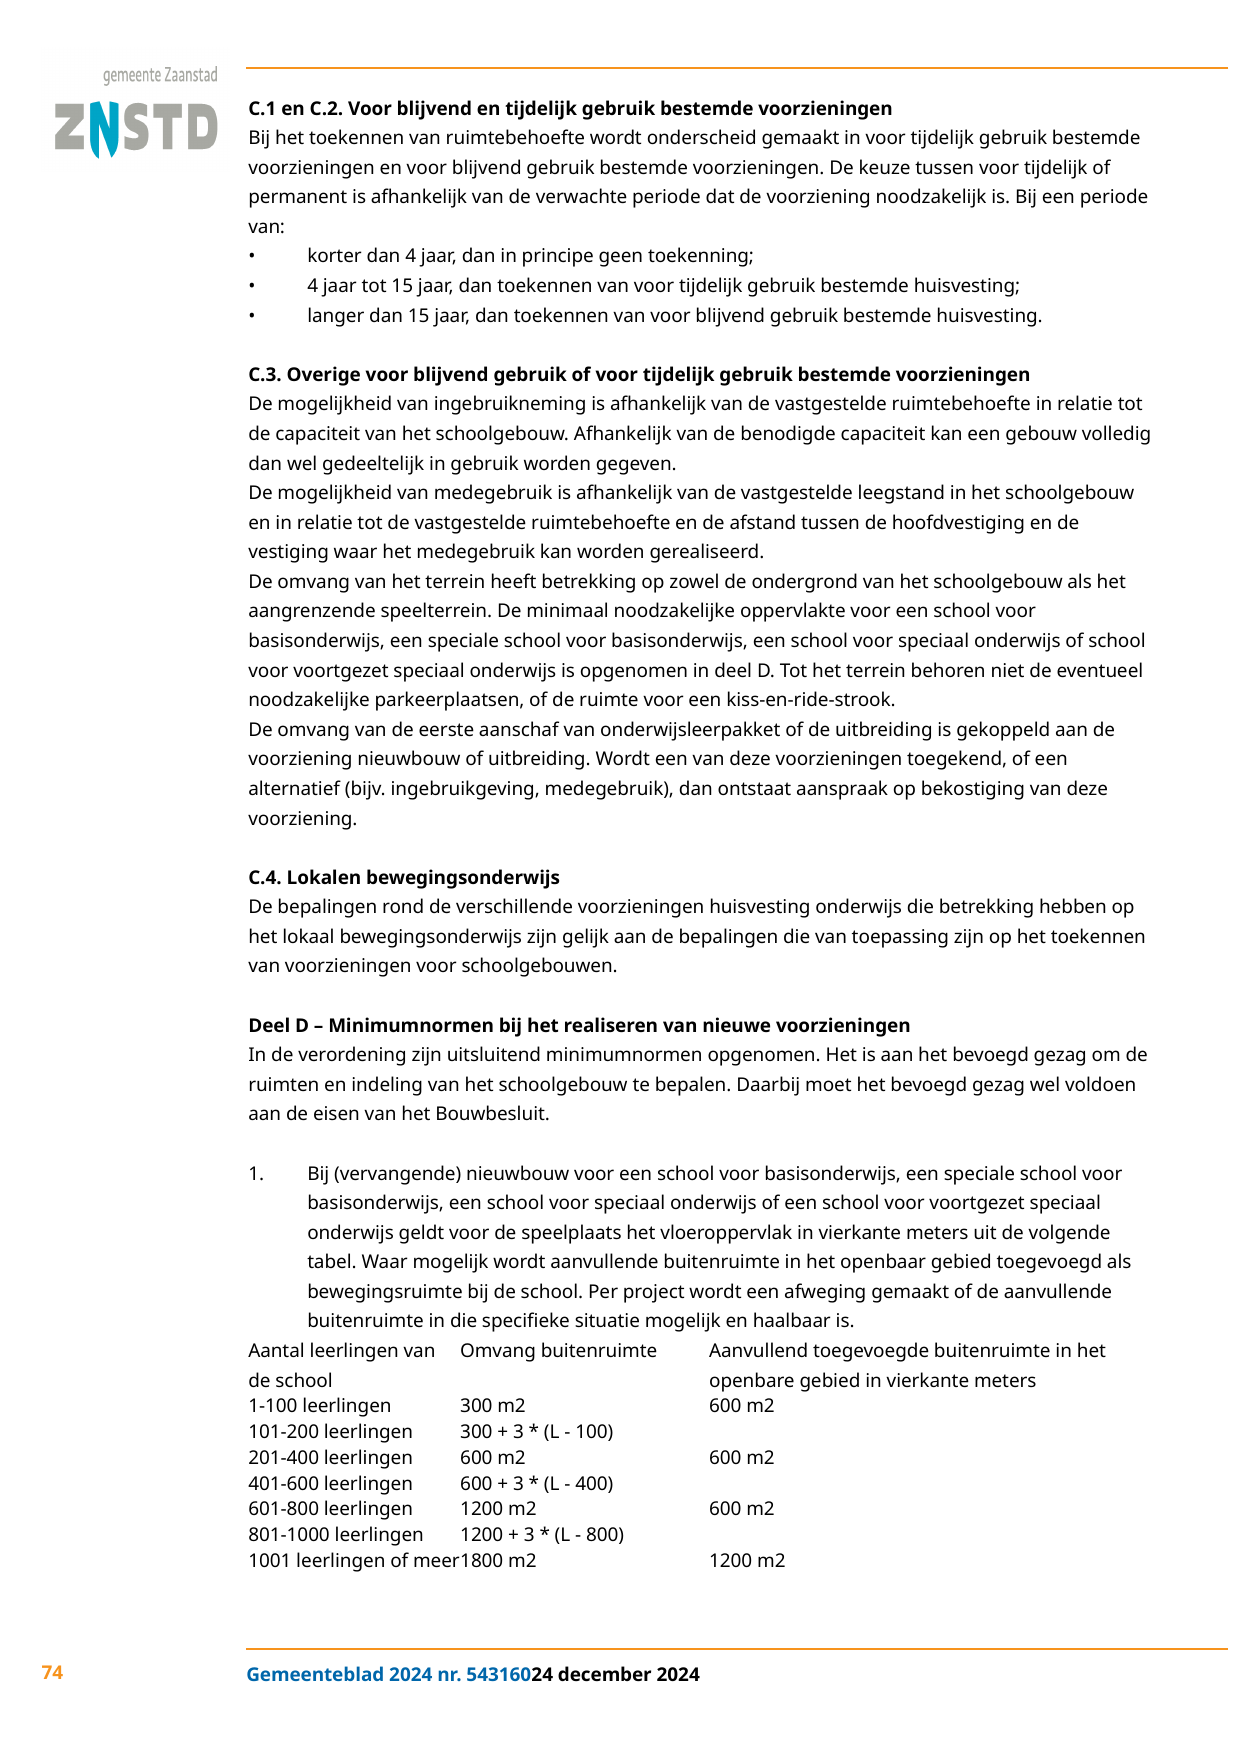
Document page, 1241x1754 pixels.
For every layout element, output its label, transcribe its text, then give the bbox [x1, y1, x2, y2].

table_cell 601-800 leerlingen [248, 1496, 460, 1521]
table_cell 600 m2 [709, 1444, 1152, 1470]
text De bepalingen rond de verschillende voorzieningen huisvesting onderwijs die betrekking hebben op het lokaal bewegingsonderwijs zijn gelijk aan de bepalingen die van toepassing zijn op het toekennen van voorzieningen voor schoolgebouwen. [248, 893, 1152, 978]
text De omvang van de eerste aanschaf van onderwijsleerpakket of de uitbreiding is gekoppeld aan de voorziening nieuwbouw of uitbreiding. Wordt een van deze voorzieningen toegekend, of een alternatief (bijv. ingebruikgeving, medegebruik), dan ontstaat aanspraak op bekostiging van deze voorziening. [248, 716, 1152, 831]
text C.4. Lokalen bewegingsonderwijs [248, 864, 1152, 890]
list Bij (vervangende) nieuwbouw voor een school voor basisonderwijs, een speciale school voor basisonderwijs, een school voor speciaal onderwijs of een school voor voortgezet speciaal onderwijs geldt voor de speelplaats het vloeroppervlak in vierkante meters uit de volgende tabel. Waar mogelijk wordt aanvullende buitenruimte in het openbaar gebied toegevoegd als bewegingsruimte bij de school. Per project wordt een afweging gemaakt of de aanvullende buitenruimte in die specifieke situatie mogelijk en haalbaar is. [248, 1160, 1152, 1333]
text C.1 en C.2. Voor blijvend en tijdelijk gebruik bestemde voorzieningen [248, 95, 1152, 121]
text De mogelijkheid van medegebruik is afhankelijk van de vastgestelde leegstand in het schoolgebouw en in relatie tot de vastgestelde ruimtebehoefte en de afstand tussen de hoofdvestiging en de vestiging waar het medegebruik kan worden gerealiseerd. [248, 479, 1152, 564]
text De mogelijkheid van ingebruikneming is afhankelijk van de vastgestelde ruimtebehoefte in relatie tot de capaciteit van het schoolgebouw. Afhankelijk van de benodigde capaciteit kan een gebouw volledig dan wel gedeeltelijk in gebruik worden gegeven. [248, 391, 1152, 476]
table_cell 201-400 leerlingen [248, 1444, 460, 1470]
text Deel D – Minimumnormen bij het realiseren van nieuwe voorzieningen [248, 1012, 1152, 1038]
table_cell 1200 + 3 * (L - 800) [460, 1521, 709, 1547]
table_cell 1-100 leerlingen [248, 1393, 460, 1418]
text Bij het toekennen van ruimtebehoefte wordt onderscheid gemaakt in voor tijdelijk gebruik bestemde voorzieningen en voor blijvend gebruik bestemde voorzieningen. De keuze tussen voor tijdelijk of permanent is afhankelijk van de verwachte periode dat de voorziening noodzakelijk is. Bij een periode van: [248, 124, 1152, 239]
table_cell 1200 m2 [709, 1547, 1152, 1573]
list korter dan 4 jaar, dan in principe geen toekenning; [248, 243, 1152, 268]
list langer dan 15 jaar, dan toekennen van voor blijvend gebruik bestemde huisvesting. [248, 302, 1152, 328]
table_cell 1001 leerlingen of meer [248, 1547, 460, 1573]
picture [41, 47, 231, 172]
table_cell 300 + 3 * (L - 100) [460, 1419, 709, 1444]
text De omvang van het terrein heeft betrekking op zowel de ondergrond van het schoolgebouw als het aangrenzende speelterrein. De minimaal noodzakelijke oppervlakte voor een school voor basisonderwijs, een speciale school voor basisonderwijs, een school voor speciaal onderwijs of school voor voortgezet speciaal onderwijs is opgenomen in deel D. Tot het terrein behoren niet de eventueel noodzakelijke parkeerplaatsen, of de ruimte voor een kiss-en-ride-strook. [248, 568, 1152, 712]
table_cell 1800 m2 [460, 1547, 709, 1573]
table_cell [709, 1470, 1152, 1496]
table_cell 600 + 3 * (L - 400) [460, 1470, 709, 1496]
table_header Aantal leerlingen van de school [248, 1338, 460, 1393]
table_cell 600 m2 [709, 1393, 1152, 1418]
text In de verordening zijn uitsluitend minimumnormen opgenomen. Het is aan het bevoegd gezag om de ruimten en indeling van het schoolgebouw te bepalen. Daarbij moet het bevoegd gezag wel voldoen aan de eisen van het Bouwbesluit. [248, 1041, 1152, 1126]
table_cell 401-600 leerlingen [248, 1470, 460, 1496]
table_cell 101-200 leerlingen [248, 1419, 460, 1444]
table_cell 600 m2 [460, 1444, 709, 1470]
table_header Omvang buitenruimte [460, 1338, 709, 1393]
table_cell [709, 1419, 1152, 1444]
table_cell [709, 1521, 1152, 1547]
table_cell 300 m2 [460, 1393, 709, 1418]
table_cell 600 m2 [709, 1496, 1152, 1521]
list 4 jaar tot 15 jaar, dan toekennen van voor tijdelijk gebruik bestemde huisvesting; [248, 272, 1152, 298]
text C.3. Overige voor blijvend gebruik of voor tijdelijk gebruik bestemde voorzieningen [248, 361, 1152, 387]
table_cell 801-1000 leerlingen [248, 1521, 460, 1547]
table_header Aanvullend toegevoegde buitenruimte in het openbare gebied in vierkante meters [709, 1338, 1152, 1393]
table_cell 1200 m2 [460, 1496, 709, 1521]
